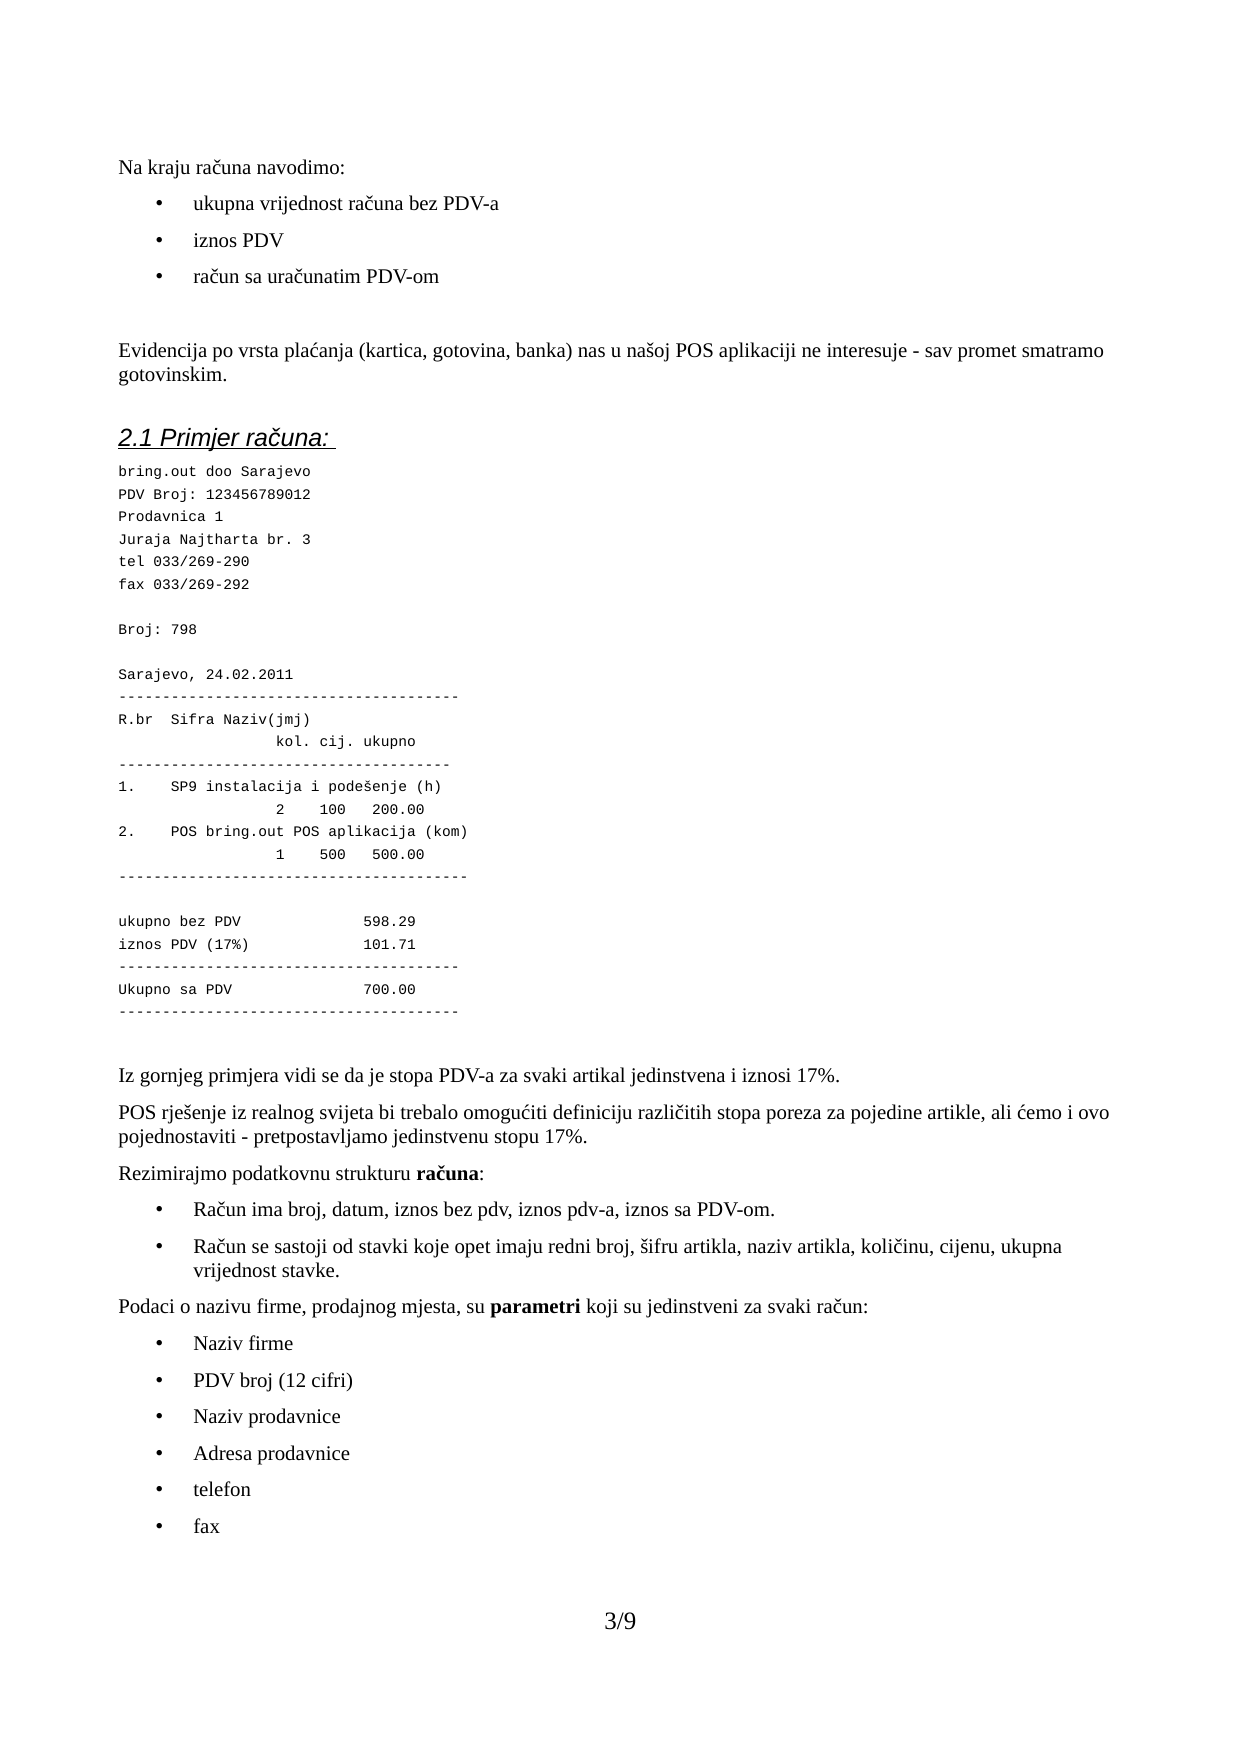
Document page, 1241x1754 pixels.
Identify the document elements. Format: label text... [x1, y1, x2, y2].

text Ukupno sa PDV 700.00 [118, 982, 1122, 998]
text tel 033/269-290 [118, 554, 1122, 571]
text 2. POS bring.out POS aplikacija (kom) [118, 824, 1122, 841]
text fax 033/269-292 [118, 577, 1122, 593]
text Iz gornjeg primjera vidi se da je stopa PDV-a za svaki artikal jedinstvena i iznosi 17%. [118, 1063, 1122, 1087]
list telefon [156, 1477, 1122, 1501]
text --------------------------------------- [118, 1004, 1122, 1021]
text PDV Broj: 123456789012 [118, 487, 1122, 503]
list Račun se sastoji od stavki koje opet imaju redni broj, šifru artikla, naziv artikla, količinu, cijenu, ukupna vrijednost stavke. [156, 1234, 1122, 1282]
text --------------------------------------- [118, 689, 1122, 706]
text R.br Sifra Naziv(jmj) [118, 712, 1122, 728]
text Juraja Najtharta br. 3 [118, 532, 1122, 548]
text Sarajevo, 24.02.2011 [118, 667, 1122, 683]
text ukupno bez PDV 598.29 [118, 914, 1122, 931]
text 2 100 200.00 [118, 802, 1122, 818]
list Račun ima broj, datum, iznos bez pdv, iznos pdv-a, iznos sa PDV-om. [156, 1197, 1122, 1221]
text --------------------------------------- [118, 959, 1122, 976]
text Prodavnica 1 [118, 509, 1122, 526]
text bring.out doo Sarajevo [118, 464, 1122, 481]
subtitle 2.1 Primjer računa: [118, 423, 1122, 452]
text kol. cij. ukupno [118, 734, 1122, 751]
text 1. SP9 instalacija i podešenje (h) [118, 779, 1122, 796]
text POS rješenje iz realnog svijeta bi trebalo omogućiti definiciju različitih stopa poreza za pojedine artikle, ali ćemo i ovo pojednostaviti - pretpostavljamo jedinstvenu stopu 17%. [118, 1100, 1122, 1148]
text iznos PDV (17%) 101.71 [118, 937, 1122, 953]
text Na kraju računa navodimo: [118, 155, 1122, 179]
list Naziv prodavnice [156, 1404, 1122, 1428]
list Adresa prodavnice [156, 1441, 1122, 1465]
list PDV broj (12 cifri) [156, 1367, 1122, 1392]
text Podaci o nazivu firme, prodajnog mjesta, su parametri koji su jedinstveni za svaki račun: [118, 1294, 1122, 1318]
list ukupna vrijednost računa bez PDV-a [156, 191, 1122, 215]
list iznos PDV [156, 228, 1122, 252]
list račun sa uračunatim PDV-om [156, 264, 1122, 288]
list fax [156, 1514, 1122, 1538]
text -------------------------------------- [118, 757, 1122, 773]
list Naziv firme [156, 1331, 1122, 1355]
text Evidencija po vrsta plaćanja (kartica, gotovina, banka) nas u našoj POS aplikaciji ne interesuje - sav promet smatramo gotovinskim. [118, 337, 1122, 386]
text ---------------------------------------- [118, 869, 1122, 886]
text Broj: 798 [118, 622, 1122, 638]
text 1 500 500.00 [118, 847, 1122, 863]
text Rezimirajmo podatkovnu strukturu računa: [118, 1161, 1122, 1185]
